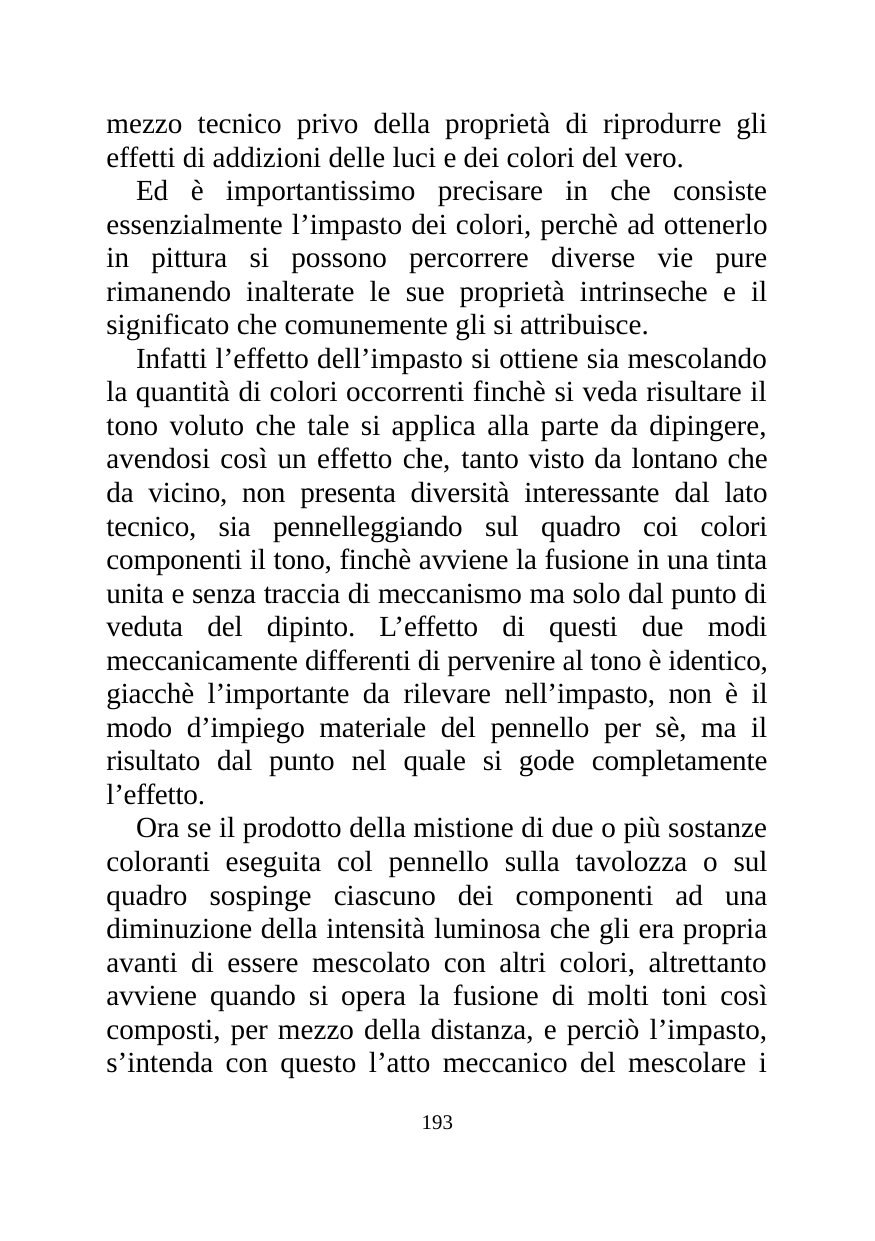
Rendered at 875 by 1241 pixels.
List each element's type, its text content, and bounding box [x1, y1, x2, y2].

text Ed è importantissimo precisare in che consiste essenzialmente l’impasto dei colori, perchè ad ottenerlo in pittura si possono percorrere diverse vie pure rimanendo inalterate le sue proprietà intrinseche e il significato che comunemente gli si attribuisce. [106, 173, 768, 341]
text Infatti l’effetto dell’impasto si ottiene sia mescolando la quantità di colori occorrenti finchè si veda risultare il tono voluto che tale si applica alla parte da dipingere, avendosi così un effetto che, tanto visto da lontano che da vicino, non presenta diversità interessante dal lato tecnico, sia pennelleggiando sul quadro coi colori componenti il tono, finchè avviene la fusione in una tinta unita e senza traccia di meccanismo ma solo dal punto di veduta del dipinto. L’effetto di questi due modi meccanicamente differenti di pervenire al tono è identico, giacchè l’importante da rilevare nell’impasto, non è il modo d’impiego materiale del pennello per sè, ma il risultato dal punto nel quale si gode completamente l’effetto. [106, 341, 768, 811]
text mezzo tecnico privo della proprietà di riprodurre gli effetti di addizioni delle luci e dei colori del vero. [106, 106, 768, 173]
text Ora se il prodotto della mistione di due o più sostanze coloranti eseguita col pennello sulla tavolozza o sul quadro sospinge ciascuno dei componenti ad una diminuzione della intensità luminosa che gli era propria avanti di essere mescolato con altri colori, altrettanto avviene quando si opera la fusione di molti toni così composti, per mezzo della distanza, e perciò l’impasto, s’intenda con questo l’atto meccanico del mescolare i [106, 811, 768, 1079]
